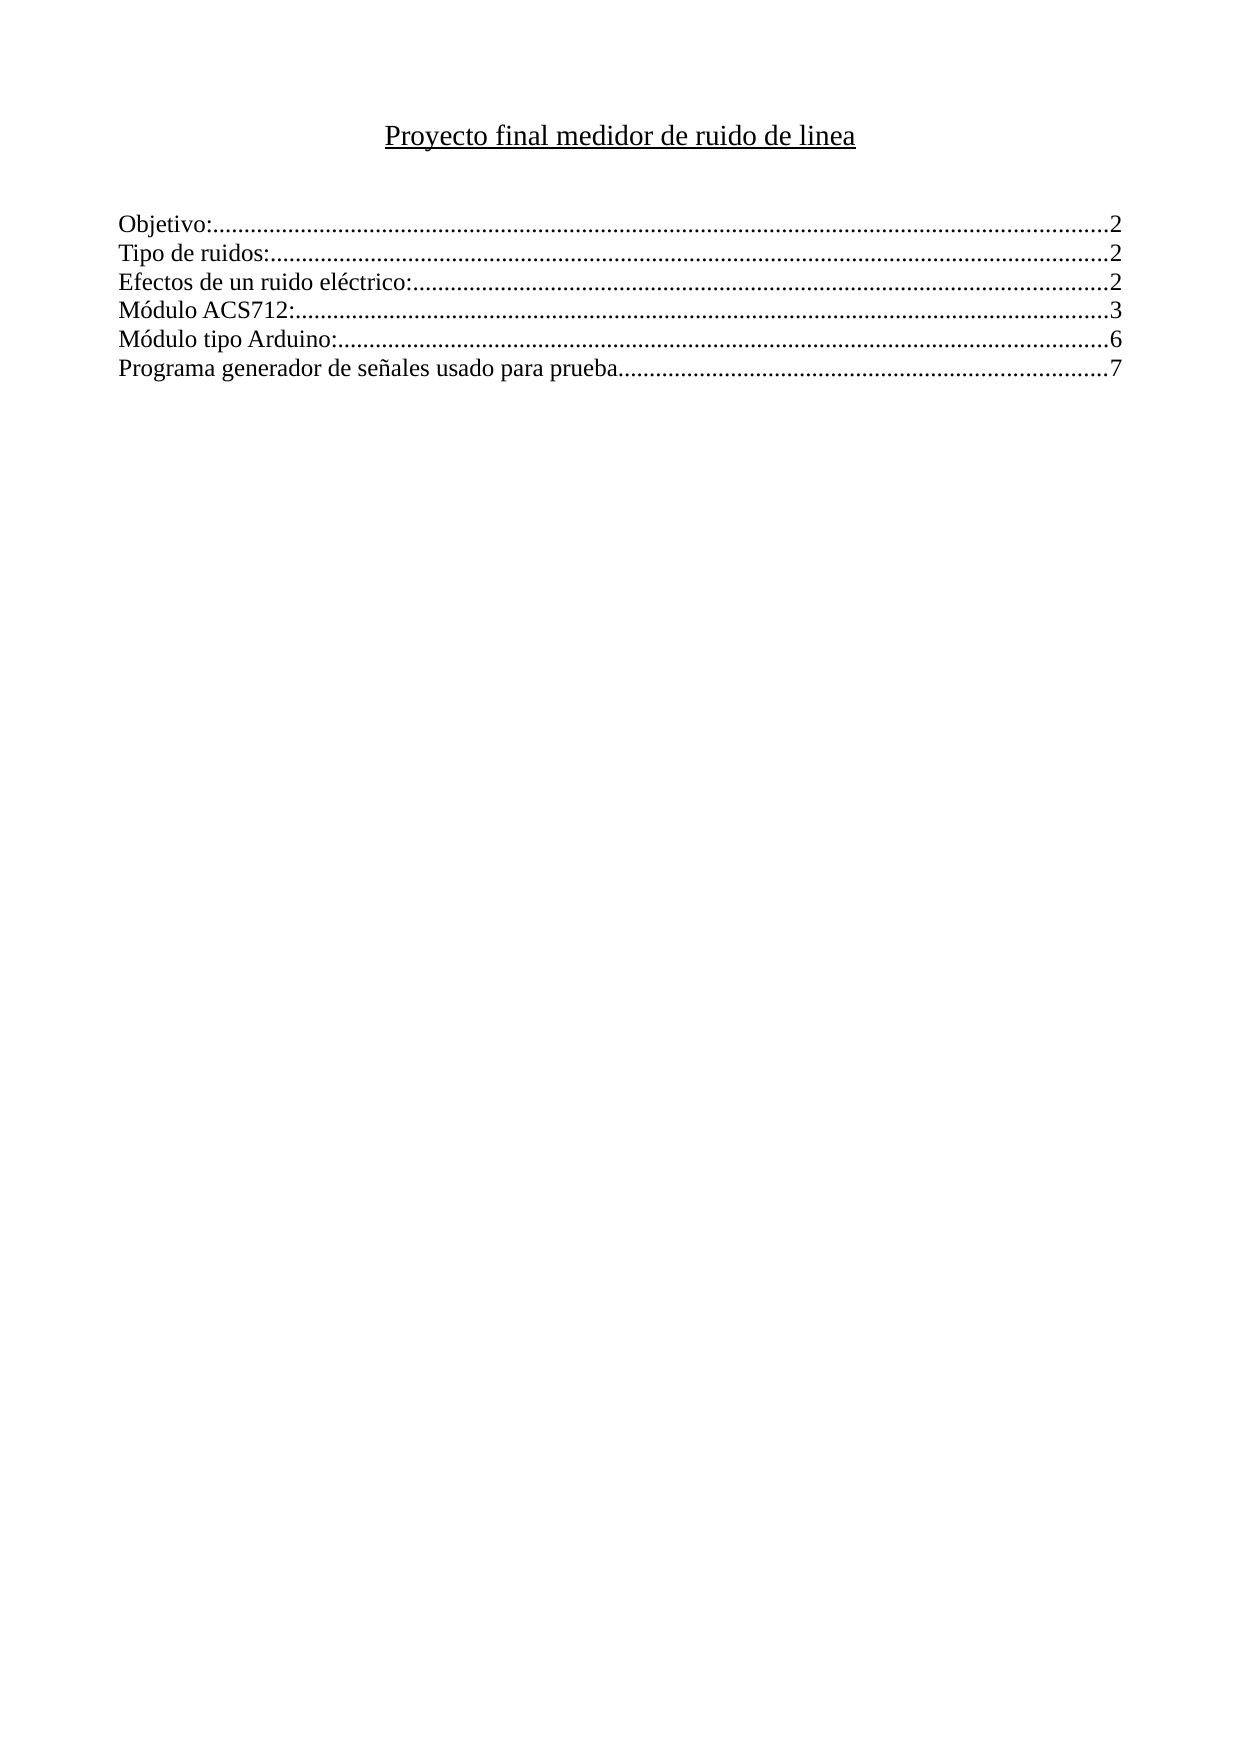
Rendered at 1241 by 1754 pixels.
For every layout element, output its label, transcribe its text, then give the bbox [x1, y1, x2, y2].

text Efectos de un ruido eléctrico: 2 [118, 267, 1122, 295]
text Proyecto final medidor de ruido de linea [118, 118, 1122, 152]
text Tipo de ruidos: 2 [118, 238, 1122, 267]
text Módulo ACS712: 3 [118, 295, 1122, 324]
text Programa generador de señales usado para prueba 7 [118, 353, 1122, 382]
text Módulo tipo Arduino: 6 [118, 324, 1122, 353]
text Objetivo: 2 [118, 209, 1122, 238]
